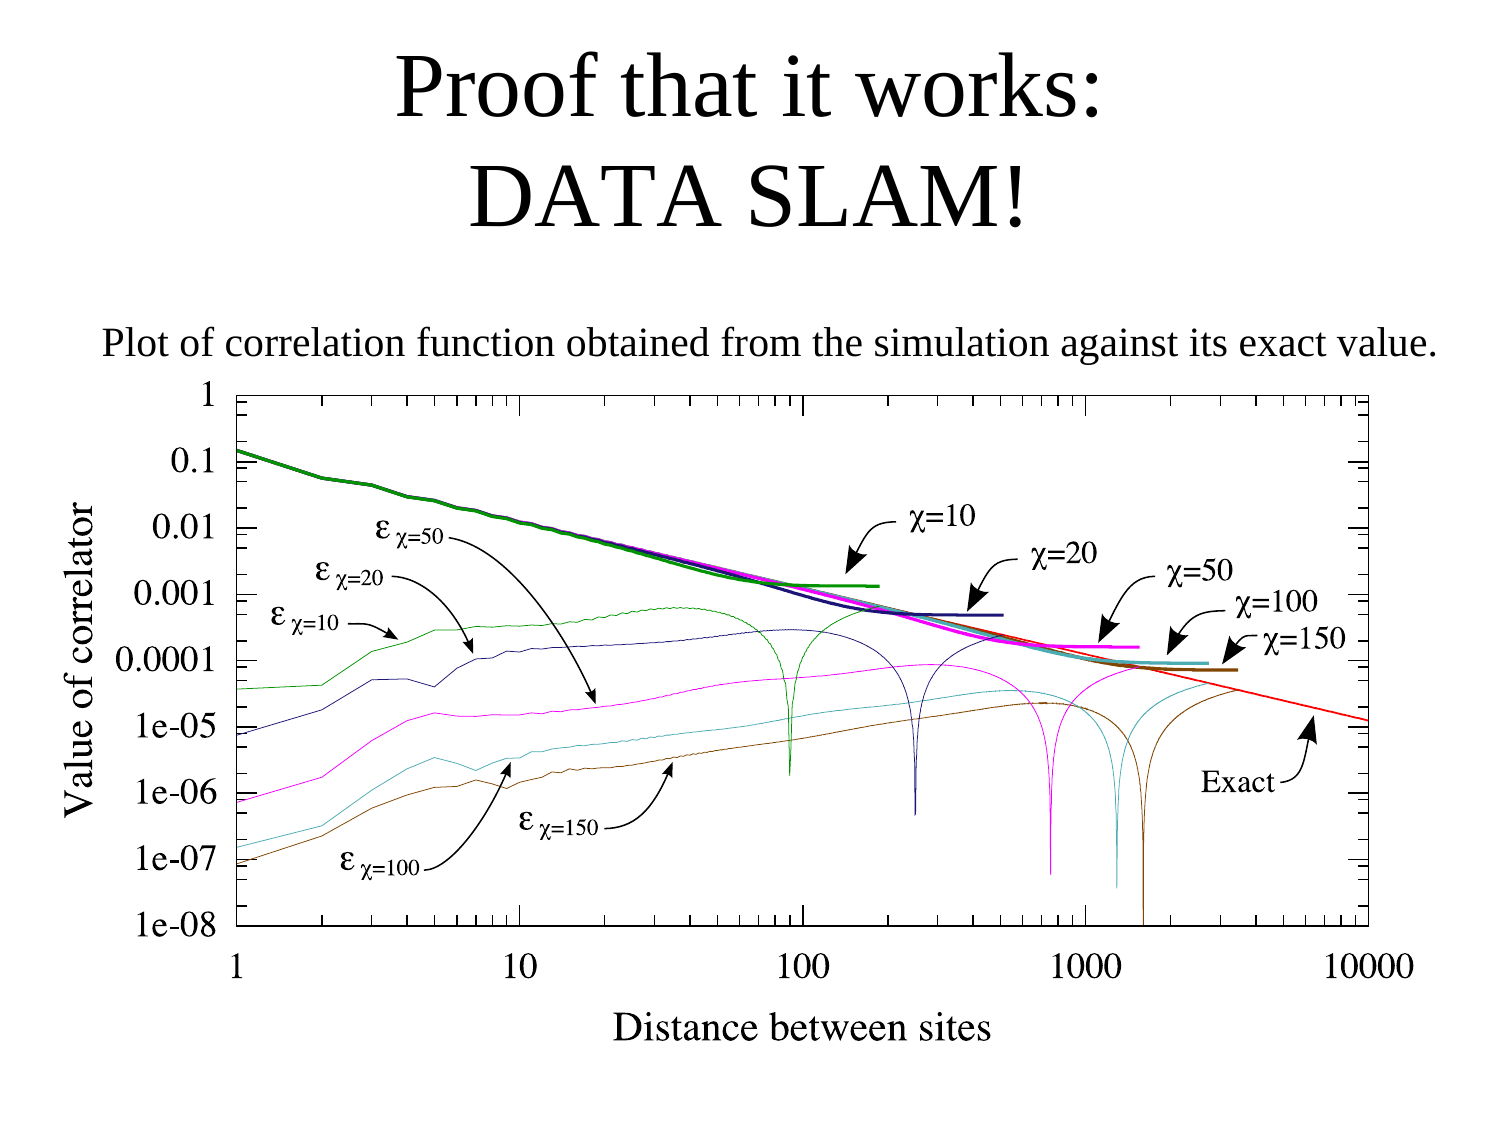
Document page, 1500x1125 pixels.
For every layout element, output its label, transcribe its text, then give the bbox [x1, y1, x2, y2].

text_box [200, 712, 216, 738]
text_box Plot of correlation function obtained from the simulation against its exact value. [86, 307, 1454, 373]
text_box [396, 532, 408, 549]
text_box [137, 712, 148, 738]
text_box [935, 1021, 946, 1041]
text_box [977, 1021, 991, 1041]
text_box [960, 503, 975, 527]
text_box [231, 953, 243, 979]
text_box [72, 548, 93, 566]
text_box [137, 911, 148, 937]
text_box [361, 569, 383, 586]
text_box [656, 1021, 670, 1041]
text_box [585, 687, 596, 705]
text_box [1104, 953, 1122, 979]
text_box [152, 852, 168, 871]
text_box [741, 1021, 758, 1041]
text_box [576, 819, 586, 836]
text_box [152, 720, 168, 738]
text_box [137, 778, 148, 804]
text_box [1314, 626, 1329, 649]
text_box [967, 582, 990, 612]
text_box [850, 1021, 868, 1041]
text_box [790, 1021, 808, 1041]
text_box [1202, 558, 1216, 581]
text_box [72, 596, 92, 625]
text_box [152, 513, 170, 539]
text_box [519, 953, 537, 979]
text_box [180, 513, 198, 539]
text_box [1326, 953, 1337, 979]
text_box [1052, 953, 1064, 979]
text_box [1081, 541, 1097, 564]
text_box [115, 646, 133, 672]
text_box [722, 1021, 739, 1041]
text_box [327, 614, 339, 631]
text_box [180, 712, 198, 738]
text_box [519, 811, 534, 830]
text_box [920, 1021, 933, 1041]
text_box [152, 786, 168, 805]
text_box [72, 579, 93, 597]
text_box [63, 672, 92, 688]
text_box [203, 447, 214, 473]
text_box [162, 579, 198, 606]
text_box [566, 819, 574, 836]
text_box [1221, 777, 1237, 793]
text_box [1266, 773, 1276, 793]
text_box [820, 1021, 849, 1041]
text_box [143, 646, 161, 672]
text_box [64, 789, 93, 819]
text_box [171, 447, 189, 473]
text_box [1166, 625, 1189, 656]
text_box [72, 720, 93, 738]
text_box [769, 1011, 789, 1041]
text_box [336, 574, 348, 591]
text_box [203, 646, 214, 672]
text_box [72, 646, 93, 664]
text_box [72, 502, 92, 516]
text_box [661, 761, 673, 779]
text_box [1167, 564, 1183, 588]
text_box [72, 689, 93, 709]
text_box [382, 627, 399, 640]
text_box [1252, 598, 1269, 602]
text_box [67, 536, 93, 548]
text_box [909, 510, 925, 533]
text_box [1236, 595, 1251, 619]
text_box [63, 759, 93, 788]
text_box [587, 819, 598, 836]
text_box [199, 845, 216, 871]
text_box [203, 579, 214, 605]
text_box [812, 953, 830, 979]
text_box [1217, 558, 1233, 581]
text_box [1396, 953, 1414, 979]
text_box [72, 738, 93, 759]
text_box [162, 646, 198, 672]
text_box [1340, 953, 1358, 979]
text_box [72, 517, 93, 536]
text_box [887, 1021, 908, 1041]
text_box [63, 567, 93, 578]
text_box [793, 953, 811, 979]
text_box [397, 859, 420, 876]
text_box [1263, 632, 1279, 656]
title Proof that it works: DATA SLAM! [112, 17, 1388, 253]
text_box [271, 606, 286, 625]
text_box [1296, 715, 1317, 745]
text_box [613, 1012, 642, 1041]
text_box [291, 618, 303, 636]
text_box [137, 845, 148, 870]
text_box [1222, 635, 1247, 665]
text_box [1280, 635, 1297, 639]
text_box [318, 614, 326, 631]
text_box [808, 1016, 821, 1041]
text_box [180, 911, 198, 937]
text_box [1067, 953, 1103, 979]
text_box [1301, 626, 1311, 649]
text_box [958, 1021, 975, 1041]
text_box [134, 579, 152, 606]
text_box [499, 762, 511, 779]
text_box [1066, 541, 1081, 564]
text_box [203, 513, 214, 539]
text_box [316, 562, 330, 581]
text_box [376, 520, 391, 539]
text_box [1330, 626, 1346, 649]
text_box [200, 911, 216, 937]
text_box [505, 953, 516, 979]
text_box [1098, 613, 1121, 643]
text_box [340, 851, 355, 871]
text_box [1273, 589, 1283, 612]
text_box [947, 503, 957, 526]
text_box [1286, 589, 1318, 612]
text_box [152, 919, 168, 937]
text_box [462, 637, 474, 654]
text_box [180, 845, 198, 871]
text_box [387, 859, 395, 876]
text_box [845, 544, 868, 575]
text_box [361, 864, 385, 881]
text_box [1359, 953, 1395, 979]
text_box [946, 1016, 958, 1041]
text_box [1201, 770, 1221, 793]
text_box [1183, 567, 1201, 571]
text_box [408, 527, 431, 545]
text_box [778, 953, 790, 979]
text_box [200, 778, 217, 805]
text_box [72, 625, 93, 645]
text_box [203, 380, 214, 406]
text_box [671, 1016, 722, 1041]
text_box [1031, 547, 1047, 571]
text_box [869, 1021, 886, 1041]
text_box [180, 778, 198, 804]
text_box [1238, 777, 1265, 793]
text_box [539, 823, 551, 841]
text_box [432, 528, 444, 544]
text_box [643, 1021, 654, 1041]
